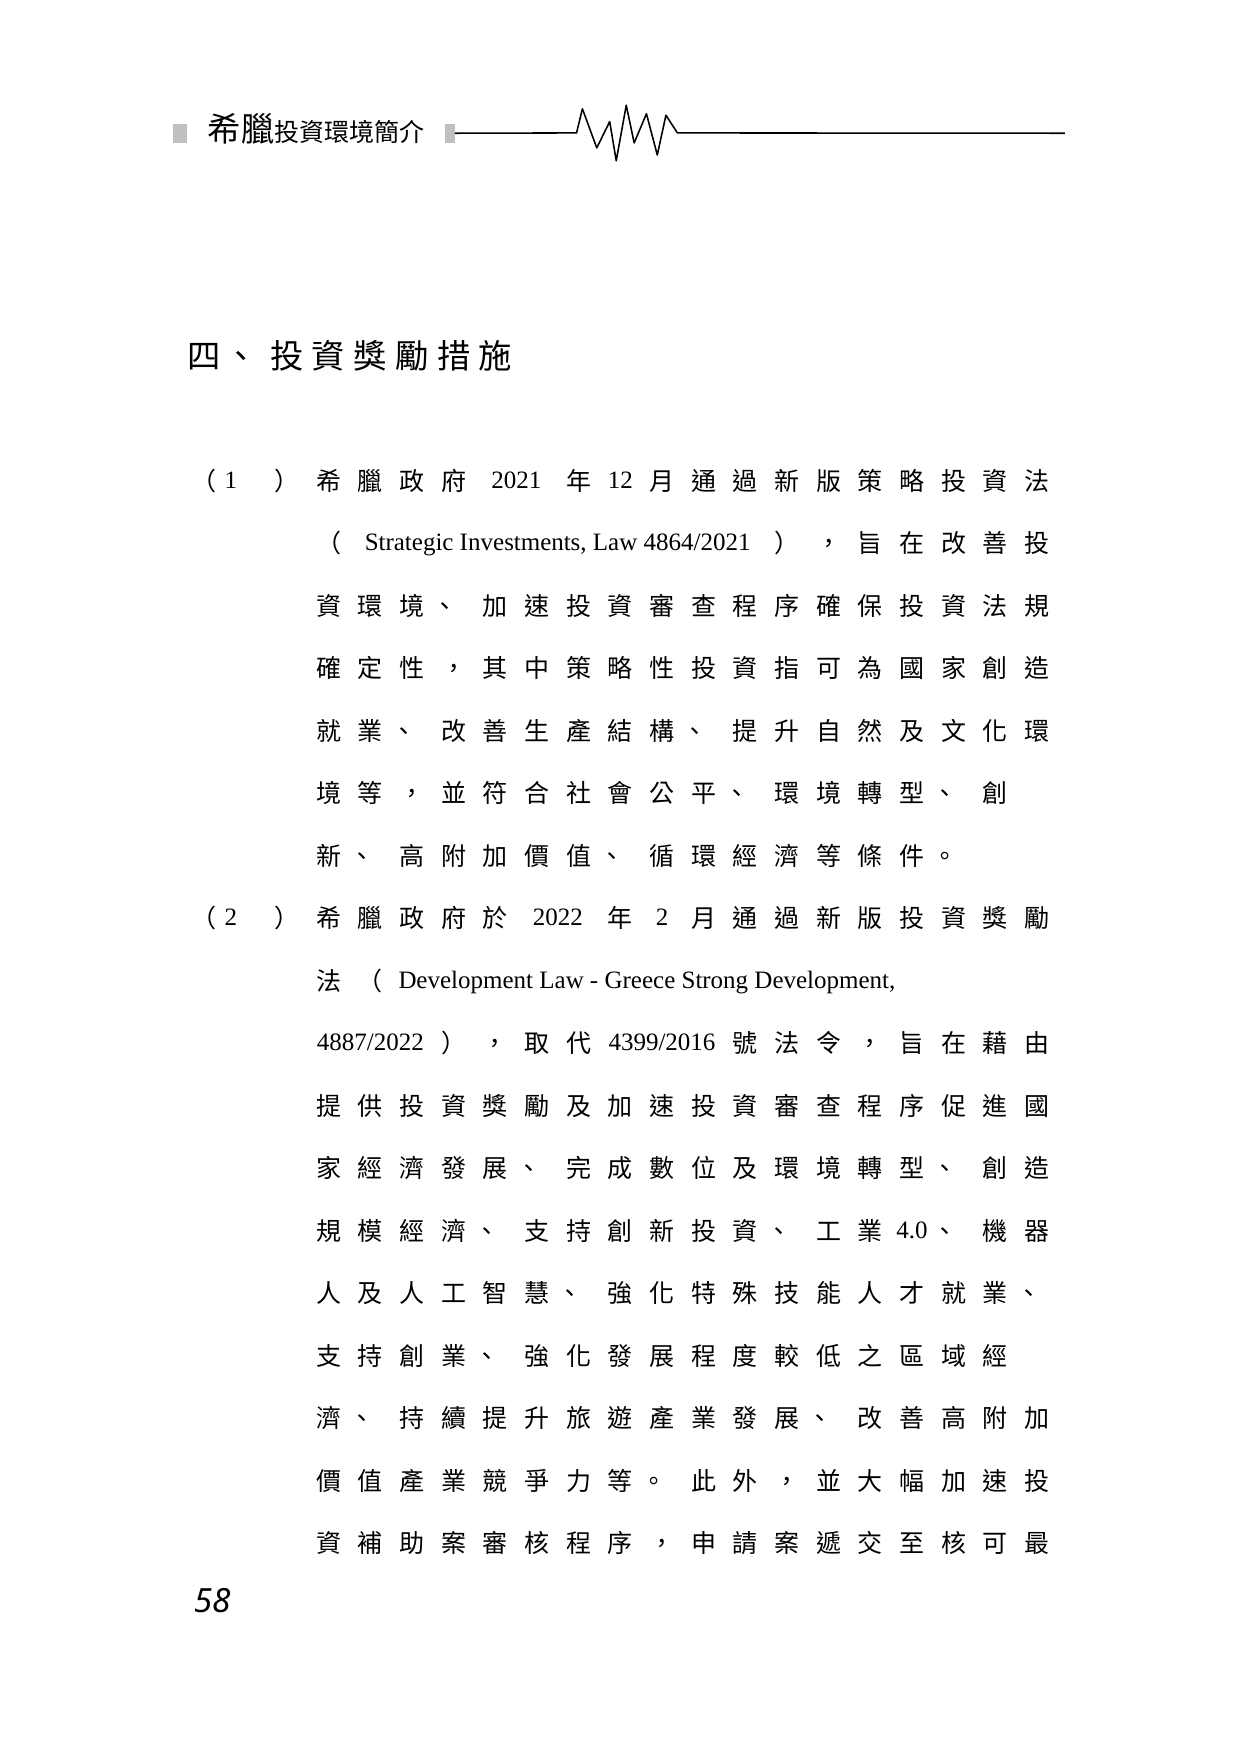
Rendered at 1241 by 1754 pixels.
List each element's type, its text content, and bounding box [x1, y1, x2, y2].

text 四、投資獎勵措施 [183, 313, 1058, 375]
list 希臘政府2021年12月通過新版策略投資法（Strategic Investments, Law 4864/2021），旨在改善投資環境、加速投資審查程序確保投資法規確定性，其中策略性投資指可為國家創造就業、改善生產結構、提升自然及文化環境等，並符合社會公平、環境轉型、創新、高附加價值、循環經濟等條件。 [183, 438, 1058, 875]
list 希臘政府於2022年2月通過新版投資獎勵法（Development Law - Greece Strong Development, 4887/2022），取代4399/2016號法令，旨在藉由提供投資獎勵及加速投資審查程序促進國家經濟發展、完成數位及環境轉型、創造規模經濟、支持創新投資、工業4.0、機器人及人工智慧、強化特殊技能人才就業、支持創業、強化發展程度較低之區域經濟、持續提升旅遊產業發展、改善高附加價值產業競爭力等。此外，並大幅加速投資補助案審核程序，申請案遞交至核可最 [183, 875, 1058, 1563]
